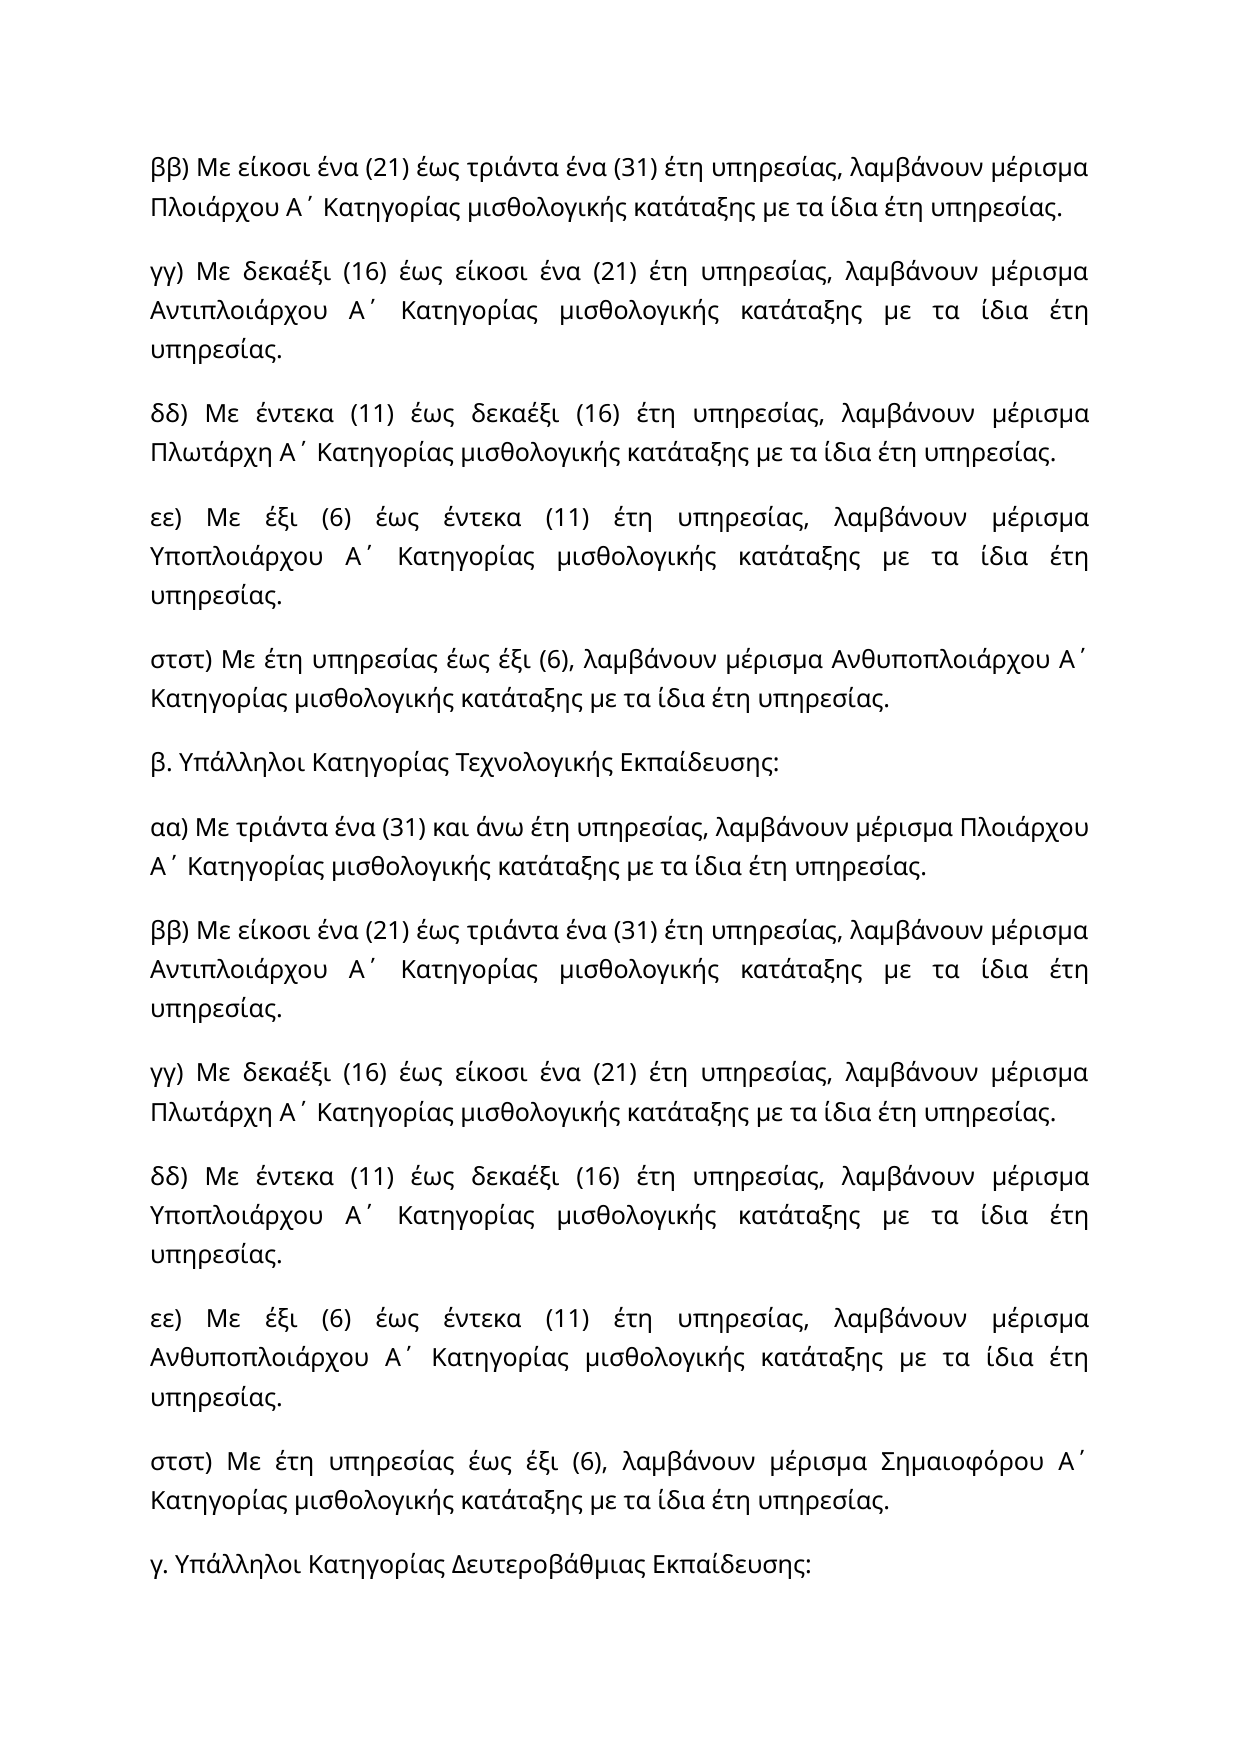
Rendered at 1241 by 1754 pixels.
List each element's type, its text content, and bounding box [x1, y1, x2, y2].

text δδ) Με έντεκα (11) έως δεκαέξι (16) έτη υπηρεσίας, λαμβάνουν μέρισμα Υποπλοιάρχου Α΄ Κατηγορίας μισθολογικής κατάταξης με τα ίδια έτη υπηρεσίας. [150, 1158, 1090, 1271]
text ββ) Με είκοσι ένα (21) έως τριάντα ένα (31) έτη υπηρεσίας, λαμβάνουν μέρισμα Αντιπλοιάρχου Α΄ Κατηγορίας μισθολογικής κατάταξης με τα ίδια έτη υπηρεσίας. [150, 912, 1090, 1025]
text γ. Υπάλληλοι Κατηγορίας Δευτεροβάθμιας Εκπαίδευσης: [150, 1547, 1090, 1581]
text εε) Με έξι (6) έως έντεκα (11) έτη υπηρεσίας, λαμβάνουν μέρισμα Υποπλοιάρχου Α΄ Κατηγορίας μισθολογικής κατάταξης με τα ίδια έτη υπηρεσίας. [150, 499, 1090, 612]
text γγ) Με δεκαέξι (16) έως είκοσι ένα (21) έτη υπηρεσίας, λαμβάνουν μέρισμα Αντιπλοιάρχου Α΄ Κατηγορίας μισθολογικής κατάταξης με τα ίδια έτη υπηρεσίας. [150, 253, 1090, 366]
text δδ) Με έντεκα (11) έως δεκαέξι (16) έτη υπηρεσίας, λαμβάνουν μέρισμα Πλωτάρχη Α΄ Κατηγορίας μισθολογικής κατάταξης με τα ίδια έτη υπηρεσίας. [150, 396, 1090, 469]
text ββ) Με είκοσι ένα (21) έως τριάντα ένα (31) έτη υπηρεσίας, λαμβάνουν μέρισμα Πλοιάρχου Α΄ Κατηγορίας μισθολογικής κατάταξης με τα ίδια έτη υπηρεσίας. [150, 150, 1090, 223]
text στστ) Με έτη υπηρεσίας έως έξι (6), λαμβάνουν μέρισμα Σημαιοφόρου Α΄ Κατηγορίας μισθολογικής κατάταξης με τα ίδια έτη υπηρεσίας. [150, 1443, 1090, 1517]
text αα) Με τριάντα ένα (31) και άνω έτη υπηρεσίας, λαμβάνουν μέρισμα Πλοιάρχου Α΄ Κατηγορίας μισθολογικής κατάταξης με τα ίδια έτη υπηρεσίας. [150, 809, 1090, 882]
text στστ) Με έτη υπηρεσίας έως έξι (6), λαμβάνουν μέρισμα Ανθυποπλοιάρχου Α΄ Κατηγορίας μισθολογικής κατάταξης με τα ίδια έτη υπηρεσίας. [150, 642, 1090, 715]
text β. Υπάλληλοι Κατηγορίας Τεχνολογικής Εκπαίδευσης: [150, 745, 1090, 779]
text εε) Με έξι (6) έως έντεκα (11) έτη υπηρεσίας, λαμβάνουν μέρισμα Ανθυποπλοιάρχου Α΄ Κατηγορίας μισθολογικής κατάταξης με τα ίδια έτη υπηρεσίας. [150, 1301, 1090, 1413]
text γγ) Με δεκαέξι (16) έως είκοσι ένα (21) έτη υπηρεσίας, λαμβάνουν μέρισμα Πλωτάρχη Α΄ Κατηγορίας μισθολογικής κατάταξης με τα ίδια έτη υπηρεσίας. [150, 1055, 1090, 1128]
